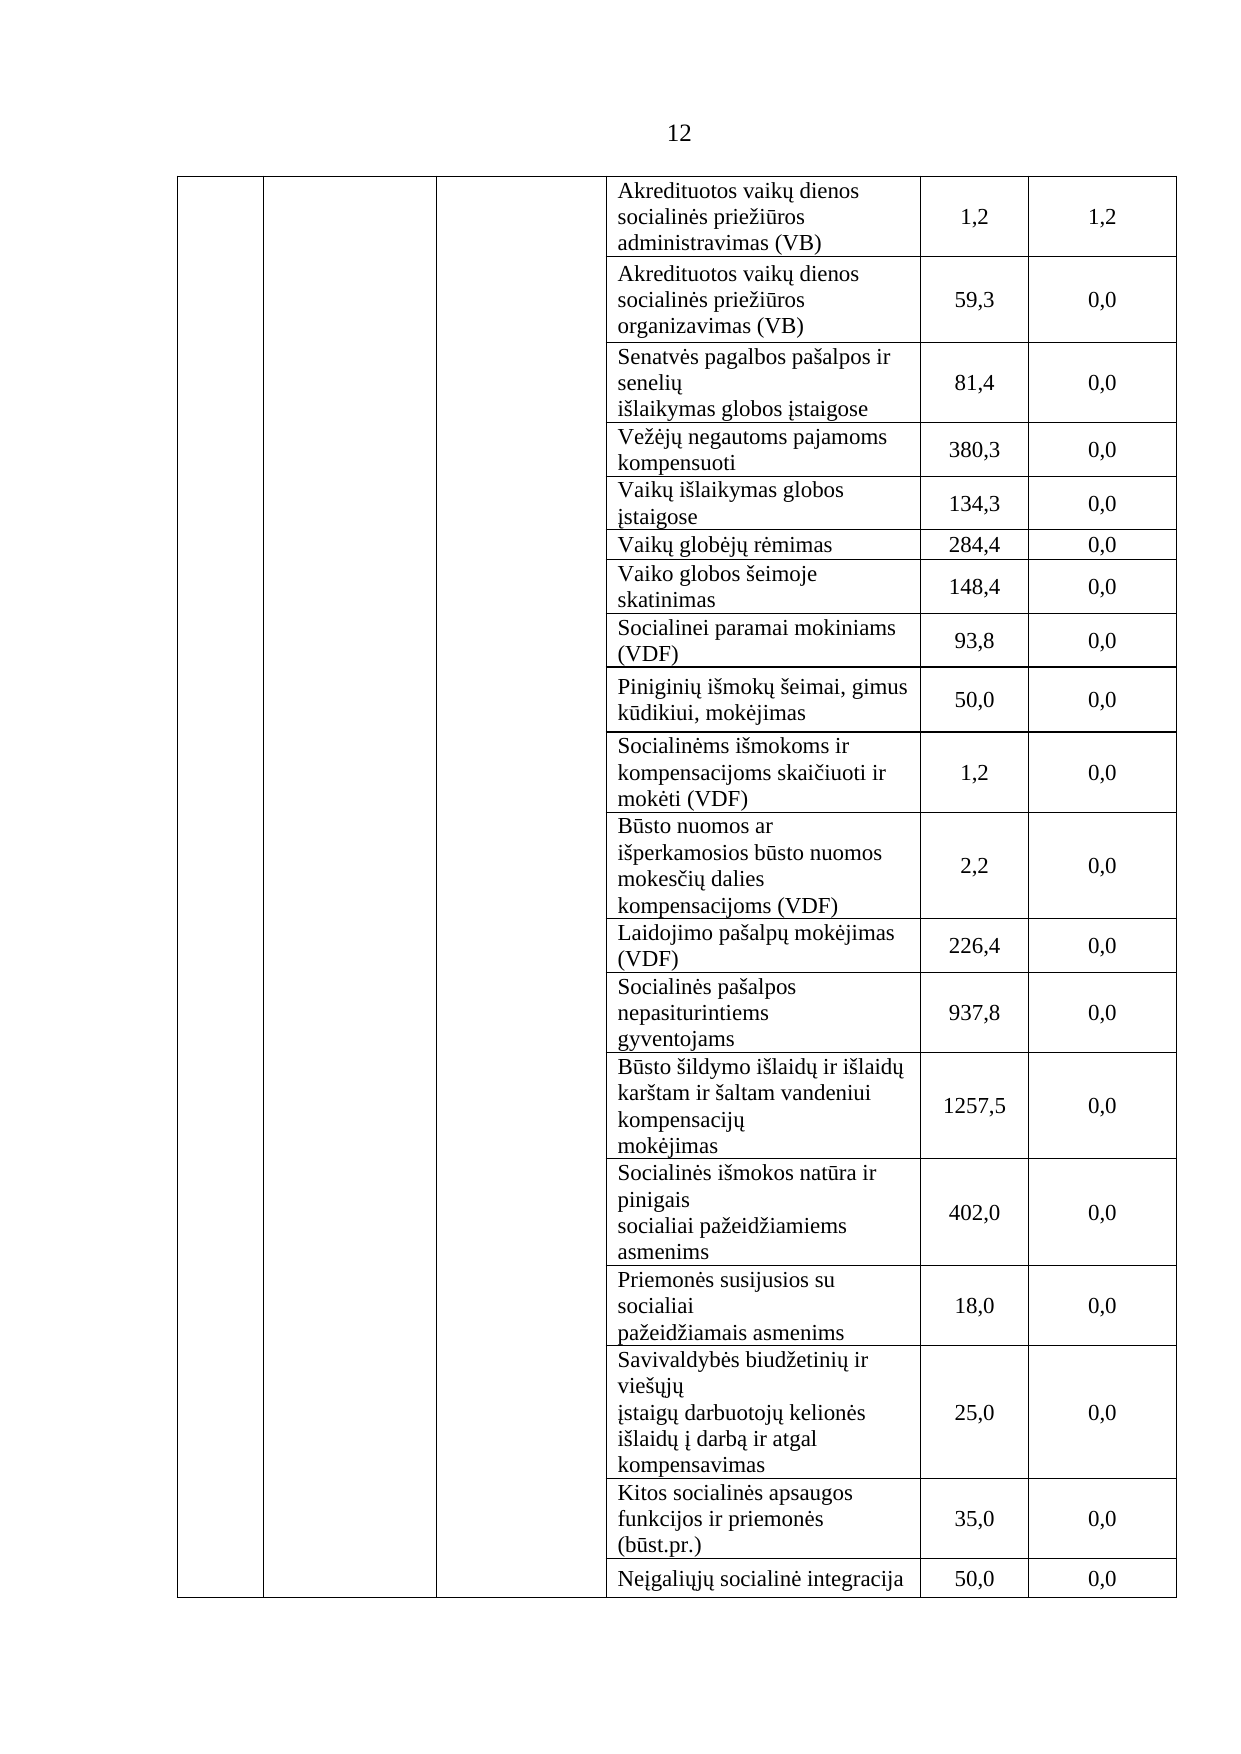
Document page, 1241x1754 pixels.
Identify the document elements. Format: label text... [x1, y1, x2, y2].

table_cell Socialinei paramai mokiniams (VDF) [607, 614, 920, 666]
table_cell 937,8 [921, 973, 1028, 1052]
table_cell 134,3 [921, 477, 1028, 529]
table_cell [1177, 559, 1181, 613]
table_cell 1,2 [1029, 177, 1176, 256]
table_cell 59,3 [921, 257, 1028, 342]
table_cell [1177, 918, 1181, 972]
table_cell Socialinėms išmokoms ir kompensacijoms skaičiuoti ir mokėti (VDF) [607, 733, 920, 812]
table_cell Vaikų globėjų rėmimas [607, 530, 920, 559]
table_cell Vaikų išlaikymas globos įstaigose [607, 477, 920, 529]
table_cell 380,3 [921, 423, 1028, 476]
table_cell Socialinės išmokos natūra ir pinigais socialiai pažeidžiamiems asmenims [607, 1159, 920, 1265]
table_cell [1177, 731, 1181, 812]
table_cell 25,0 [921, 1346, 1028, 1478]
table_cell [1177, 812, 1181, 918]
table_cell 0,0 [1029, 1559, 1176, 1597]
table_cell 0,0 [1029, 343, 1176, 422]
table_cell [1177, 422, 1181, 476]
table_cell Piniginių išmokų šeimai, gimus kūdikiui, mokėjimas [607, 668, 920, 731]
table_cell 1257,5 [921, 1053, 1028, 1158]
table_cell 1,2 [921, 177, 1028, 256]
table_cell [1177, 176, 1181, 256]
table_cell Akredituotos vaikų dienos socialinės priežiūros administravimas (VB) [607, 177, 920, 256]
table_cell 0,0 [1029, 813, 1176, 918]
table_cell [178, 177, 263, 1597]
table_cell 0,0 [1029, 560, 1176, 613]
table_cell 402,0 [921, 1159, 1028, 1265]
table_cell 148,4 [921, 560, 1028, 613]
table_cell 0,0 [1029, 423, 1176, 476]
table_cell Senatvės pagalbos pašalpos ir senelių išlaikymas globos įstaigose [607, 343, 920, 422]
table_cell [1177, 1345, 1181, 1478]
table_cell Priemonės susijusios su socialiai pažeidžiamais asmenims [607, 1266, 920, 1345]
table_cell [1177, 613, 1181, 666]
table_cell Laidojimo pašalpų mokėjimas (VDF) [607, 919, 920, 972]
table_cell Socialinės pašalpos nepasiturintiems gyventojams [607, 973, 920, 1052]
table_cell 81,4 [921, 343, 1028, 422]
table_cell [437, 177, 606, 1597]
table_cell 0,0 [1029, 1266, 1176, 1345]
table_cell Būsto nuomos ar išperkamosios būsto nuomos mokesčių dalies kompensacijoms (VDF) [607, 813, 920, 918]
table_cell 0,0 [1029, 668, 1176, 731]
table_cell Neįgaliųjų socialinė integracija [607, 1559, 920, 1597]
table_cell 0,0 [1029, 1159, 1176, 1265]
table_cell 50,0 [921, 1559, 1028, 1597]
table_cell [1177, 529, 1181, 559]
table_cell [1177, 1158, 1181, 1265]
table_cell [1177, 666, 1181, 731]
table_cell [1177, 256, 1181, 342]
table_cell [1177, 476, 1181, 529]
table_cell 0,0 [1029, 1053, 1176, 1158]
table_cell Vaiko globos šeimoje skatinimas [607, 560, 920, 613]
table_cell 226,4 [921, 919, 1028, 972]
table_cell Vežėjų negautoms pajamoms kompensuoti [607, 423, 920, 476]
table_cell 35,0 [921, 1479, 1028, 1558]
table_cell Akredituotos vaikų dienos socialinės priežiūros organizavimas (VB) [607, 257, 920, 342]
table_cell [264, 177, 436, 1597]
table_cell 0,0 [1029, 477, 1176, 529]
table_cell Savivaldybės biudžetinių ir viešųjų įstaigų darbuotojų kelionės išlaidų į darbą ir atgal kompensavimas [607, 1346, 920, 1478]
table_cell 50,0 [921, 668, 1028, 731]
table_cell 0,0 [1029, 614, 1176, 666]
table_cell 0,0 [1029, 530, 1176, 559]
table_cell 0,0 [1029, 973, 1176, 1052]
table_cell [1177, 1478, 1181, 1558]
table_cell 284,4 [921, 530, 1028, 559]
table_cell [1177, 342, 1181, 422]
table_cell [1177, 1052, 1181, 1158]
table_cell [1177, 1265, 1181, 1345]
table_cell 18,0 [921, 1266, 1028, 1345]
table_cell 93,8 [921, 614, 1028, 666]
table_cell 0,0 [1029, 733, 1176, 812]
table_cell 0,0 [1029, 1346, 1176, 1478]
table_cell Būsto šildymo išlaidų ir išlaidų karštam ir šaltam vandeniui kompensacijų mokėjimas [607, 1053, 920, 1158]
table_cell [1177, 972, 1181, 1052]
table_cell 0,0 [1029, 1479, 1176, 1558]
table_cell [1177, 1558, 1181, 1597]
table_cell Kitos socialinės apsaugos funkcijos ir priemonės (būst.pr.) [607, 1479, 920, 1558]
table_cell 1,2 [921, 733, 1028, 812]
table_cell 0,0 [1029, 919, 1176, 972]
table_cell 2,2 [921, 813, 1028, 918]
table_cell 0,0 [1029, 257, 1176, 342]
